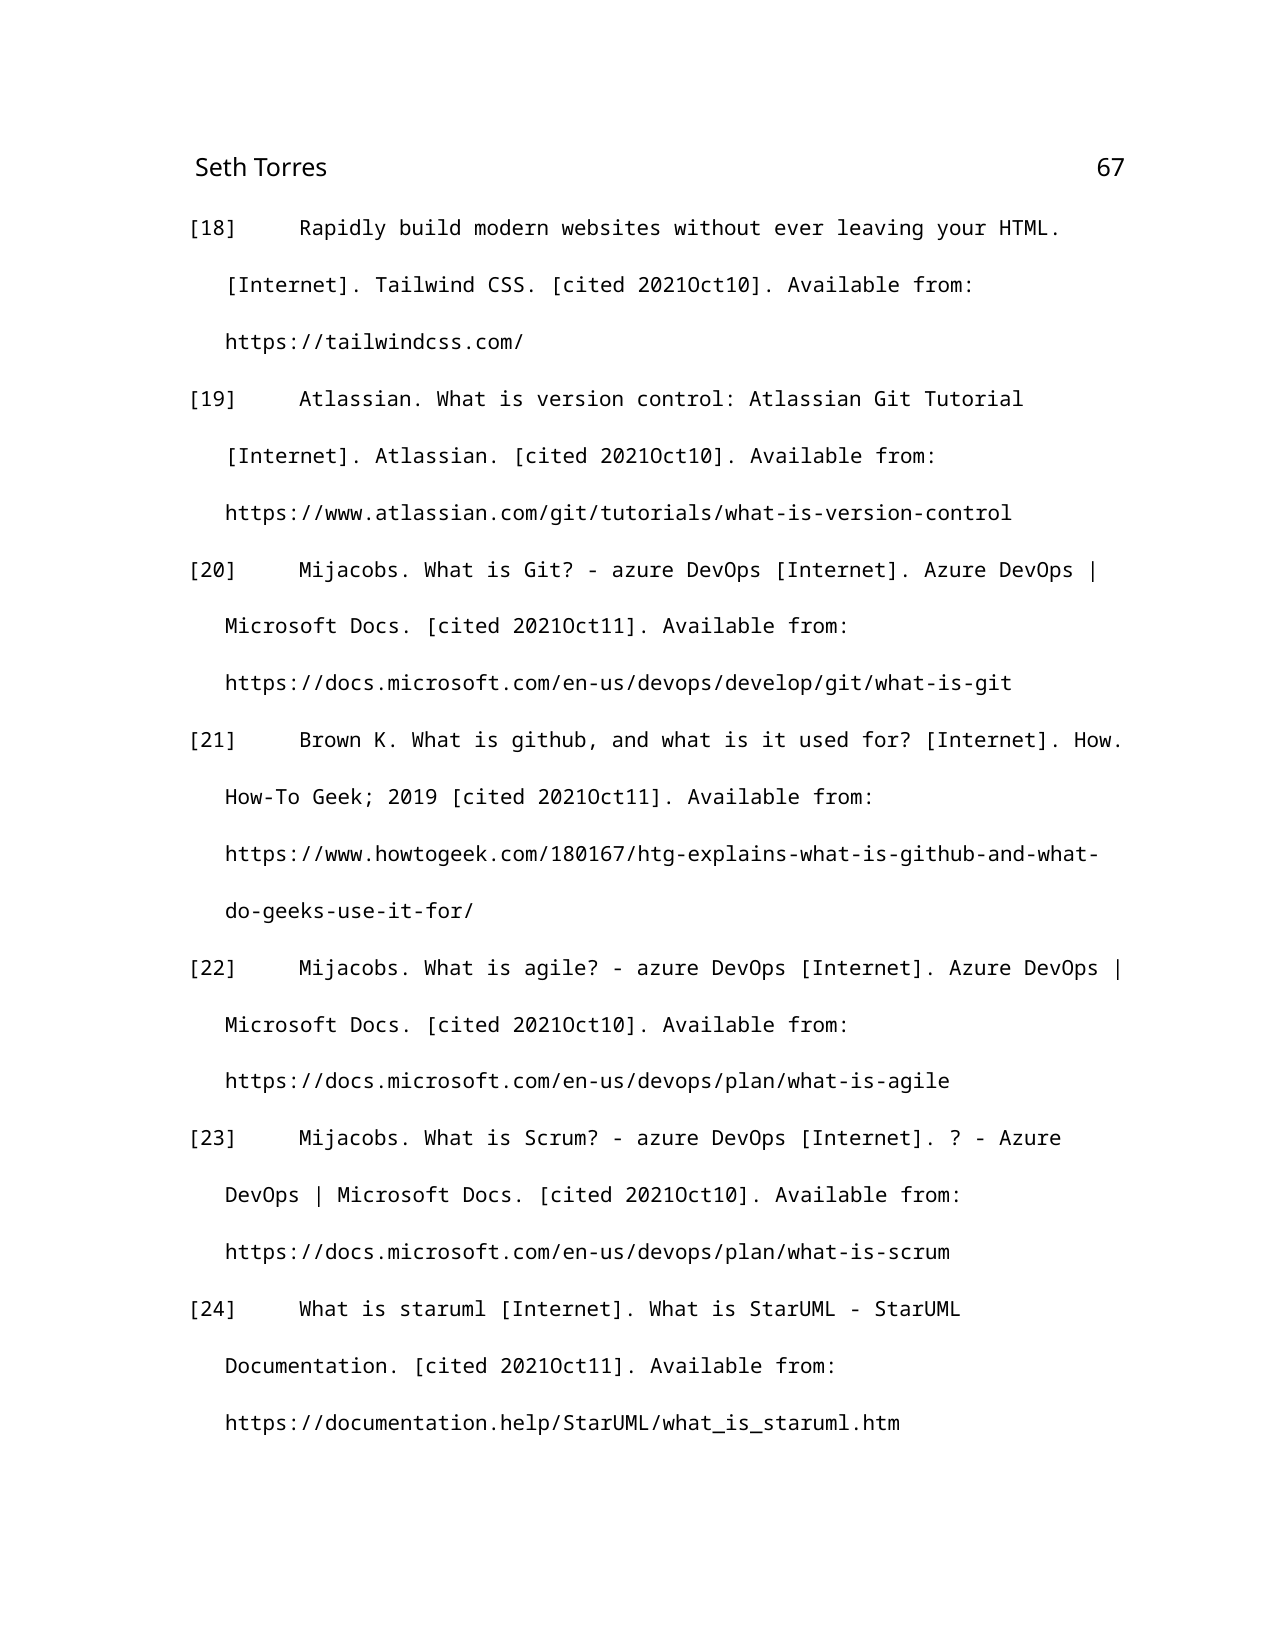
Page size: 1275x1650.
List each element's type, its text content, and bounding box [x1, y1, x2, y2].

list Mijacobs. What is agile? - azure DevOps [Internet]. Azure DevOps | Microsoft Docs. [cited 2021Oct10]. Available from: https://docs.microsoft.com/en-us/devops/plan/what-is-agile [187, 953, 1125, 1095]
list Mijacobs. What is Git? - azure DevOps [Internet]. Azure DevOps | Microsoft Docs. [cited 2021Oct11]. Available from: https://docs.microsoft.com/en-us/devops/develop/git/what-is-git [187, 555, 1125, 697]
list Brown K. What is github, and what is it used for? [Internet]. How. How-To Geek; 2019 [cited 2021Oct11]. Available from: https://www.howtogeek.com/180167/htg-explains-what-is-github-and-what-do-geeks-use-it-for/ [187, 725, 1125, 924]
list Atlassian. What is version control: Atlassian Git Tutorial [Internet]. Atlassian. [cited 2021Oct10]. Available from: https://www.atlassian.com/git/tutorials/what-is-version-control [187, 384, 1125, 526]
list What is staruml [Internet]. What is StarUML - StarUML Documentation. [cited 2021Oct11]. Available from: https://documentation.help/StarUML/what_is_staruml.htm [187, 1294, 1125, 1436]
list Rapidly build modern websites without ever leaving your HTML. [Internet]. Tailwind CSS. [cited 2021Oct10]. Available from: https://tailwindcss.com/ [187, 213, 1125, 356]
list Mijacobs. What is Scrum? - azure DevOps [Internet]. ? - Azure DevOps | Microsoft Docs. [cited 2021Oct10]. Available from: https://docs.microsoft.com/en-us/devops/plan/what-is-scrum [187, 1123, 1125, 1266]
